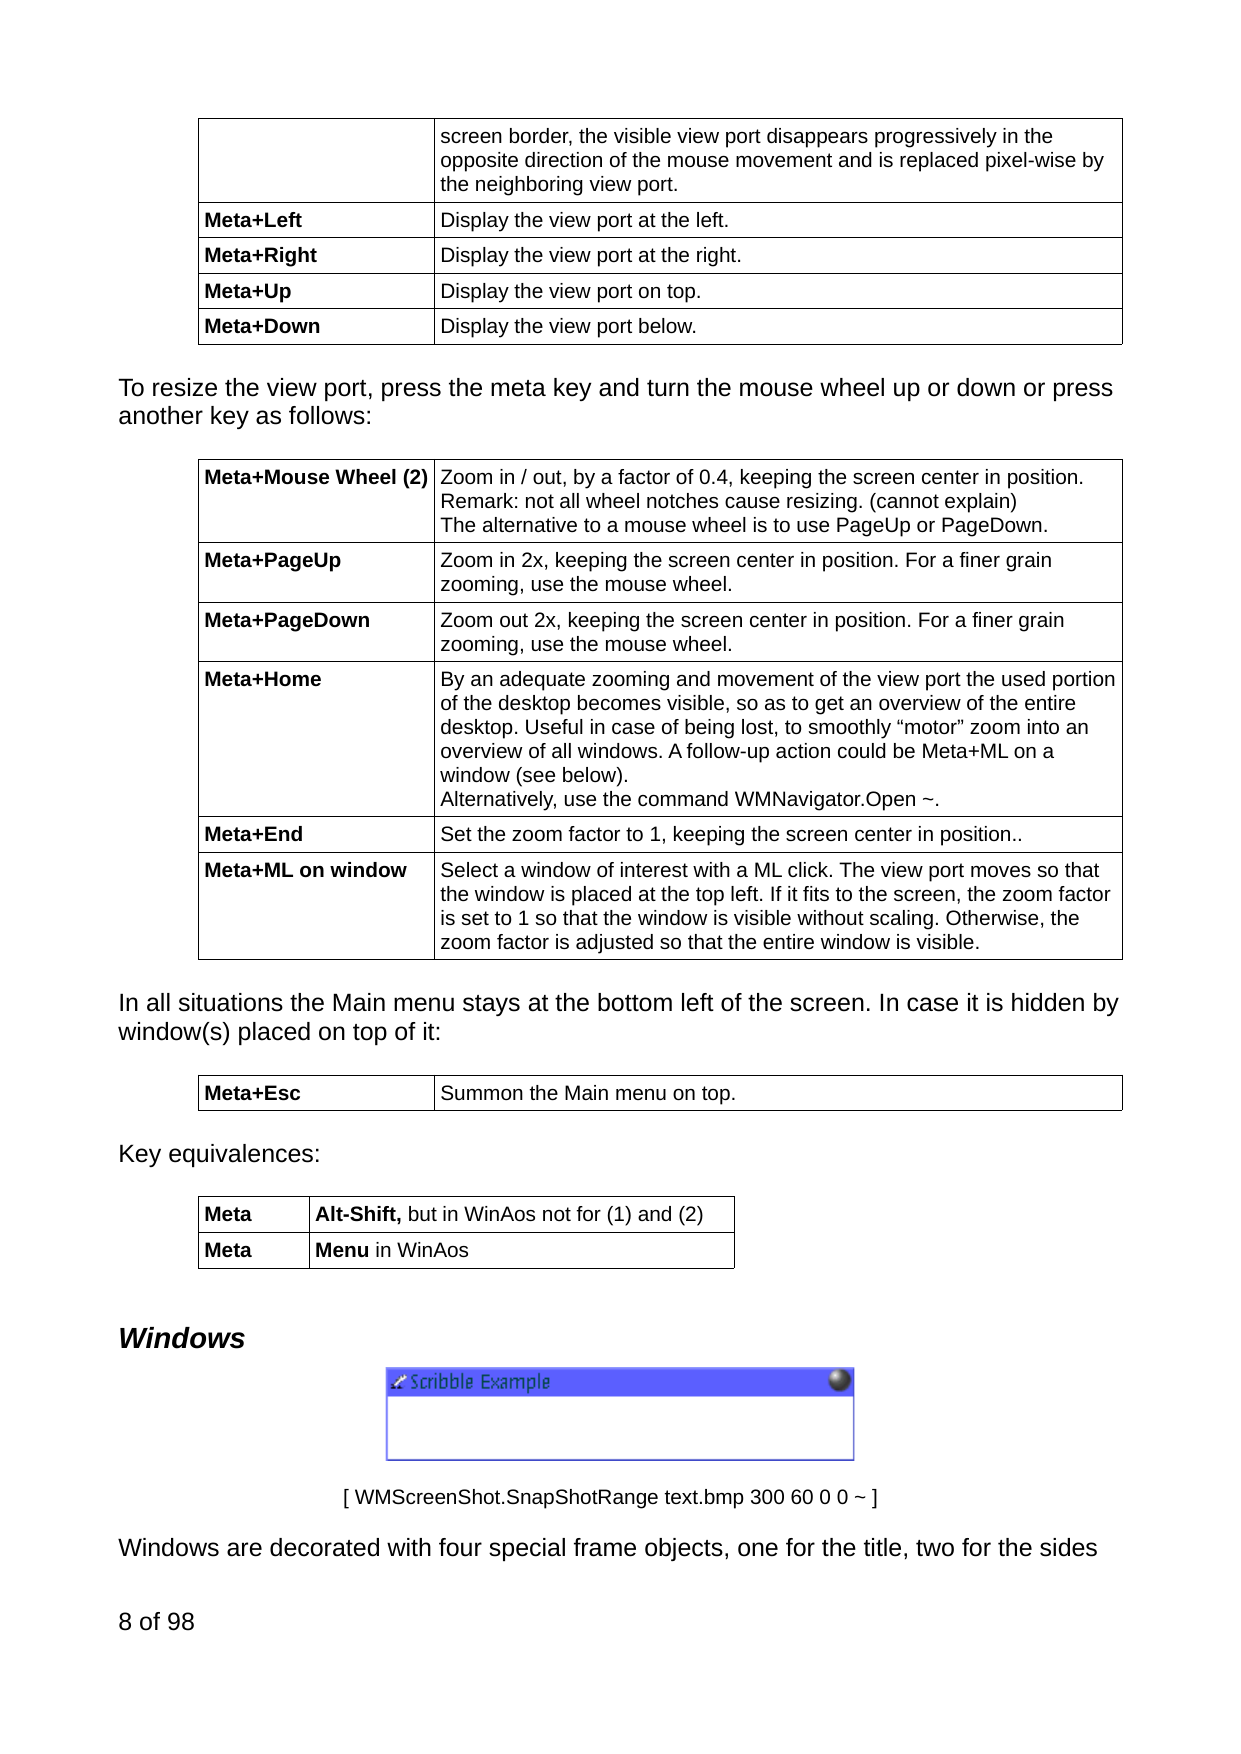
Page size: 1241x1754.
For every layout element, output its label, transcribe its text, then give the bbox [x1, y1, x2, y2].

table_cell Set the zoom factor to 1, keeping the screen center in position.. [435, 817, 1122, 852]
table_cell Display the view port at the left. [435, 203, 1122, 237]
table_cell Meta+PageDown [199, 603, 434, 661]
table_header Meta [199, 1197, 309, 1232]
table_cell Meta [199, 1233, 309, 1267]
subtitle Windows [118, 1321, 1122, 1355]
table_header screen border, the visible view port disappears progressively in the opposite direction of the mouse movement and is replaced pixel-wise by the neighboring view port. [435, 119, 1122, 202]
picture [385, 1367, 855, 1461]
table_cell Meta+PageUp [199, 543, 434, 602]
table_cell Display the view port below. [435, 309, 1122, 344]
table_cell Display the view port on top. [435, 274, 1122, 308]
table_cell Display the view port at the right. [435, 238, 1122, 273]
table_cell By an adequate zooming and movement of the view port the used portion of the desktop becomes visible, so as to get an overview of the entire desktop. Useful in case of being lost, to smoothly “motor” zoom into an overview of all windows. A follow-up action could be Meta+ML on a window (see below). Alternatively, use the command WMNavigator.Open ~. [435, 662, 1122, 816]
table_cell Select a window of interest with a ML click. The view port moves so that the window is placed at the top left. If it fits to the screen, the zoom factor is set to 1 so that the window is visible without scaling. Otherwise, the zoom factor is adjusted so that the entire window is visible. [435, 853, 1122, 959]
table_header Meta+Esc [199, 1076, 434, 1110]
text To resize the view port, press the meta key and turn the mouse wheel up or down or press another key as follows: [118, 372, 1122, 430]
table_cell Meta+Right [199, 238, 434, 273]
text In all situations the Main menu stays at the bottom left of the screen. In case it is hidden by window(s) placed on top of it: [118, 988, 1122, 1046]
table_header [199, 119, 434, 202]
table_cell Meta+Up [199, 274, 434, 308]
table_header Zoom in / out, by a factor of 0.4, keeping the screen center in position. Remark: not all wheel notches cause resizing. (cannot explain) The alternative to a mouse wheel is to use PageUp or PageDown. [435, 460, 1122, 542]
table_header Meta+Mouse Wheel (2) [199, 460, 434, 542]
table_header Alt-Shift, but in WinAos not for (1) and (2) [310, 1197, 734, 1232]
table_cell Zoom out 2x, keeping the screen center in position. For a finer grain zooming, use the mouse wheel. [435, 603, 1122, 661]
text Key equivalences: [118, 1139, 1122, 1168]
table_cell Meta+ML on window [199, 853, 434, 959]
table_cell Meta+End [199, 817, 434, 852]
text Windows are decorated with four special frame objects, one for the title, two for the sides [118, 1533, 1122, 1562]
table_cell Menu in WinAos [310, 1233, 734, 1267]
table_cell Meta+Home [199, 662, 434, 816]
table_cell Meta+Down [199, 309, 434, 344]
text [ WMScreenShot.SnapShotRange text.bmp 300 60 0 0 ~ ] [118, 1485, 1122, 1509]
table_cell Meta+Left [199, 203, 434, 237]
table_cell Zoom in 2x, keeping the screen center in position. For a finer grain zooming, use the mouse wheel. [435, 543, 1122, 602]
table_header Summon the Main menu on top. [435, 1076, 1122, 1110]
